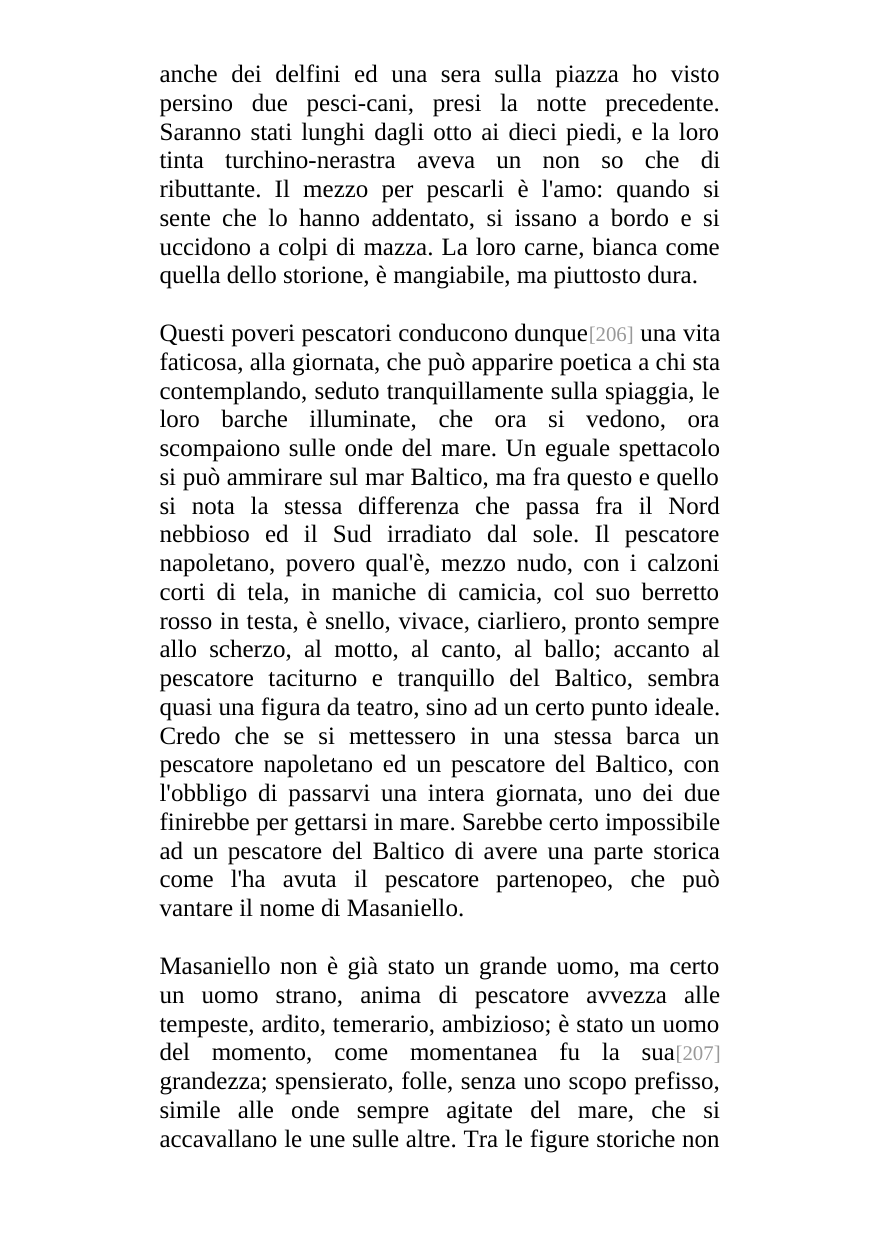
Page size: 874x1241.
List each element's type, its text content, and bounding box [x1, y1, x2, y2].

text Masaniello non è già stato un grande uomo, ma certo un uomo strano, anima di pescatore avvezza alle tempeste, ardito, temerario, ambizioso; è stato un uomo del momento, come momentanea fu la sua[207] grandezza; spensierato, folle, senza uno scopo prefisso, simile alle onde sempre agitate del mare, che si accavallano le une sulle altre. Tra le figure storiche non [159, 951, 720, 1152]
text anche dei delfini ed una sera sulla piazza ho visto persino due pesci-cani, presi la notte precedente. Saranno stati lunghi dagli otto ai dieci piedi, e la loro tinta turchino-nerastra aveva un non so che di ributtante. Il mezzo per pescarli è l'amo: quando si sente che lo hanno addentato, si issano a bordo e si uccidono a colpi di mazza. La loro carne, bianca come quella dello storione, è mangiabile, ma piuttosto dura. [159, 59, 720, 289]
text Questi poveri pescatori conducono dunque[206] una vita faticosa, alla giornata, che può apparire poetica a chi sta contemplando, seduto tranquillamente sulla spiaggia, le loro barche illuminate, che ora si vedono, ora scompaiono sulle onde del mare. Un eguale spettacolo si può ammirare sul mar Baltico, ma fra questo e quello si nota la stessa differenza che passa fra il Nord nebbioso ed il Sud irradiato dal sole. Il pescatore napoletano, povero qual'è, mezzo nudo, con i calzoni corti di tela, in maniche di camicia, col suo berretto rosso in testa, è snello, vivace, ciarliero, pronto sempre allo scherzo, al motto, al canto, al ballo; accanto al pescatore taciturno e tranquillo del Baltico, sembra quasi una figura da teatro, sino ad un certo punto ideale. Credo che se si mettessero in una stessa barca un pescatore napoletano ed un pescatore del Baltico, con l'obbligo di passarvi una intera giornata, uno dei due finirebbe per gettarsi in mare. Sarebbe certo impossibile ad un pescatore del Baltico di avere una parte storica come l'ha avuta il pescatore partenopeo, che può vantare il nome di Masaniello. [159, 318, 720, 922]
